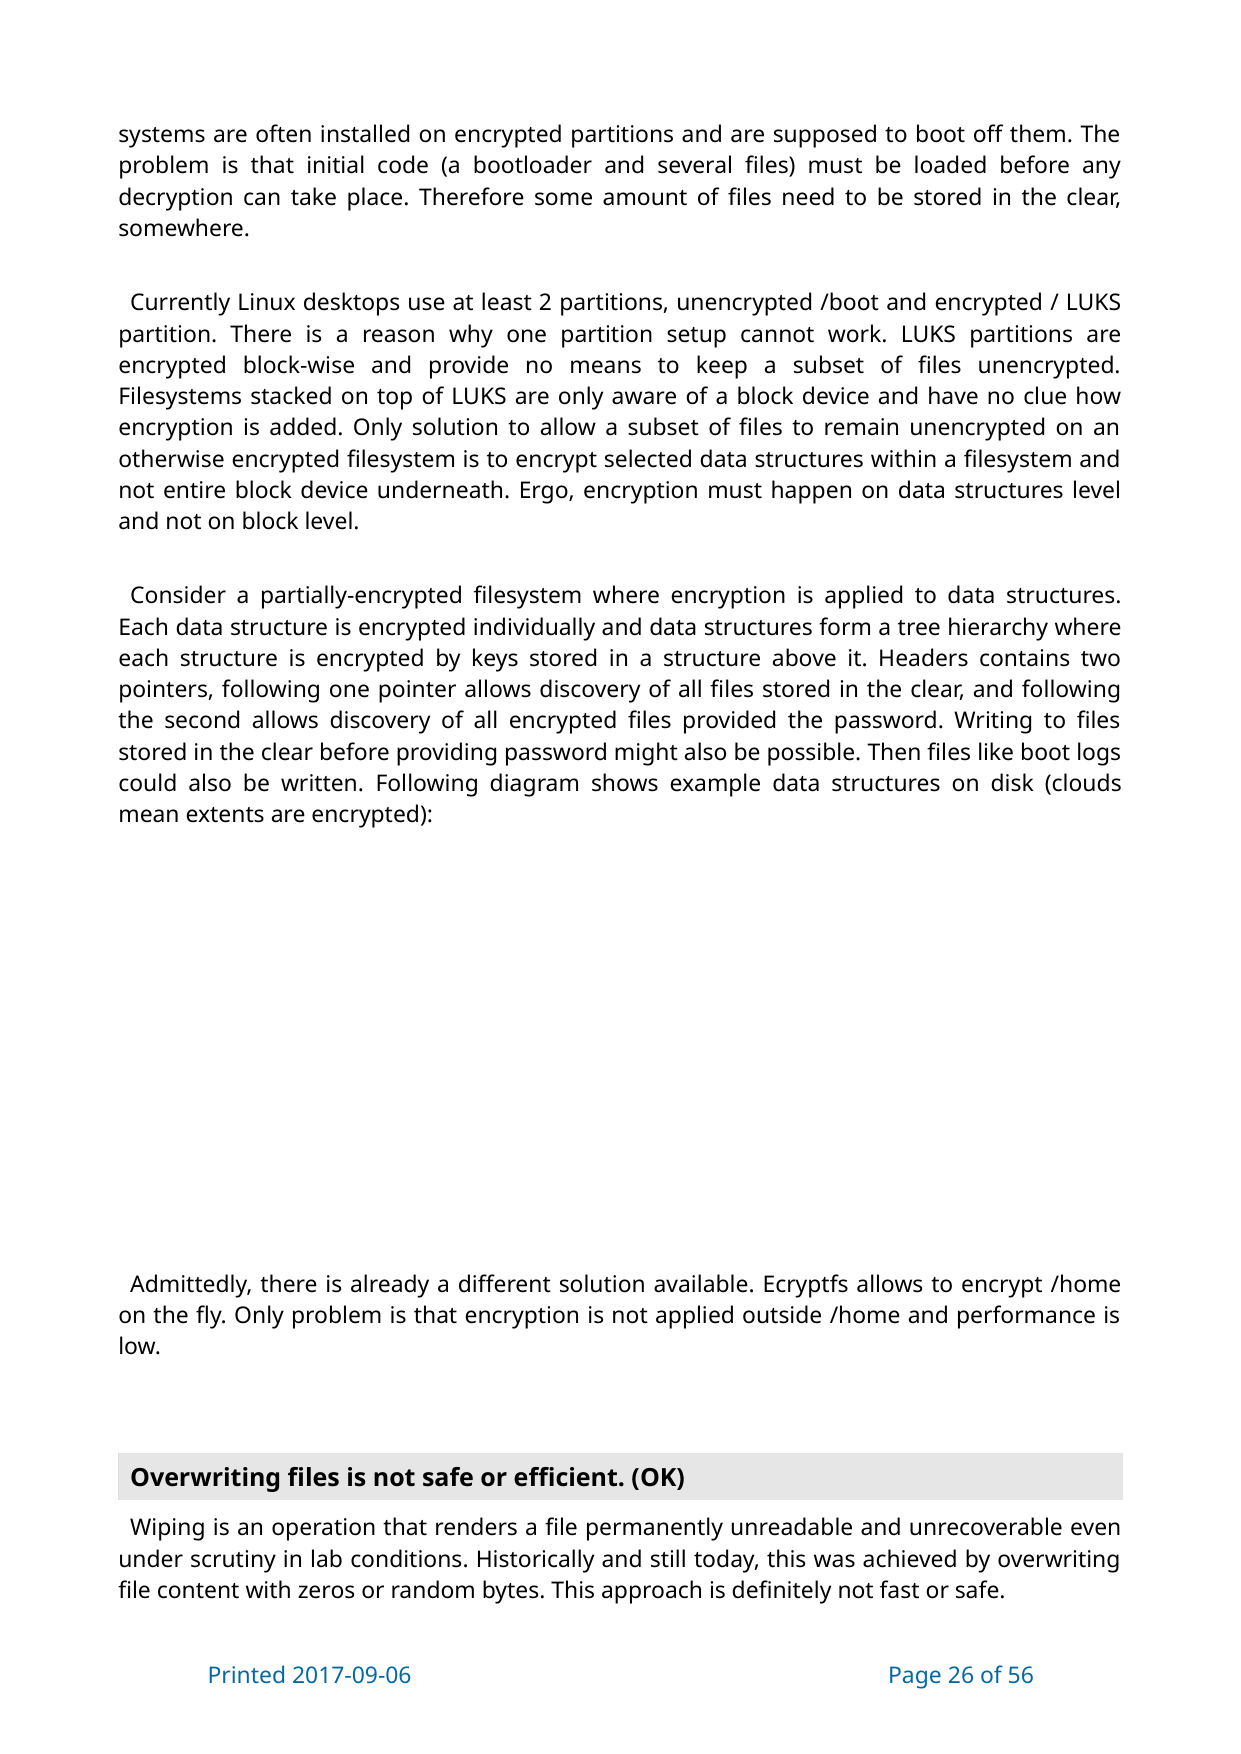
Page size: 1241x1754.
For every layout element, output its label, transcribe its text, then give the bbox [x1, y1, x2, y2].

text systems are often installed on encrypted partitions and are supposed to boot off them. The problem is that initial code (a bootloader and several files) must be loaded before any decryption can take place. Therefore some amount of files need to be stored in the clear, somewhere. [118, 118, 1122, 243]
subtitle Overwriting files is not safe or efficient. (OK) [119, 1454, 1122, 1499]
text Currently Linux desktops use at least 2 partitions, unencrypted /boot and encrypted / LUKS partition. There is a reason why one partition setup cannot work. LUKS partitions are encrypted block-wise and provide no means to keep a subset of files unencrypted. Filesystems stacked on top of LUKS are only aware of a block device and have no clue how encryption is added. Only solution to allow a subset of files to remain unencrypted on an otherwise encrypted filesystem is to encrypt selected data structures within a filesystem and not entire block device underneath. Ergo, encryption must happen on data structures level and not on block level. [118, 286, 1122, 536]
text Admittedly, there is already a different solution available. Ecryptfs allows to encrypt /home on the fly. Only problem is that encryption is not applied outside /home and performance is low. [118, 1267, 1122, 1361]
text Wiping is an operation that renders a file permanently unreadable and unrecoverable even under scrutiny in lab conditions. Historically and still today, this was achieved by overwriting file content with zeros or random bytes. This approach is definitely not fast or safe. [118, 1511, 1122, 1605]
text Consider a partially-encrypted filesystem where encryption is applied to data structures. Each data structure is encrypted individually and data structures form a tree hierarchy where each structure is encrypted by keys stored in a structure above it. Headers contains two pointers, following one pointer allows discovery of all files stored in the clear, and following the second allows discovery of all encrypted files provided the password. Writing to files stored in the clear before providing password might also be possible. Then files like boot logs could also be written. Following diagram shows example data structures on disk (clouds mean extents are encrypted): [118, 579, 1122, 829]
